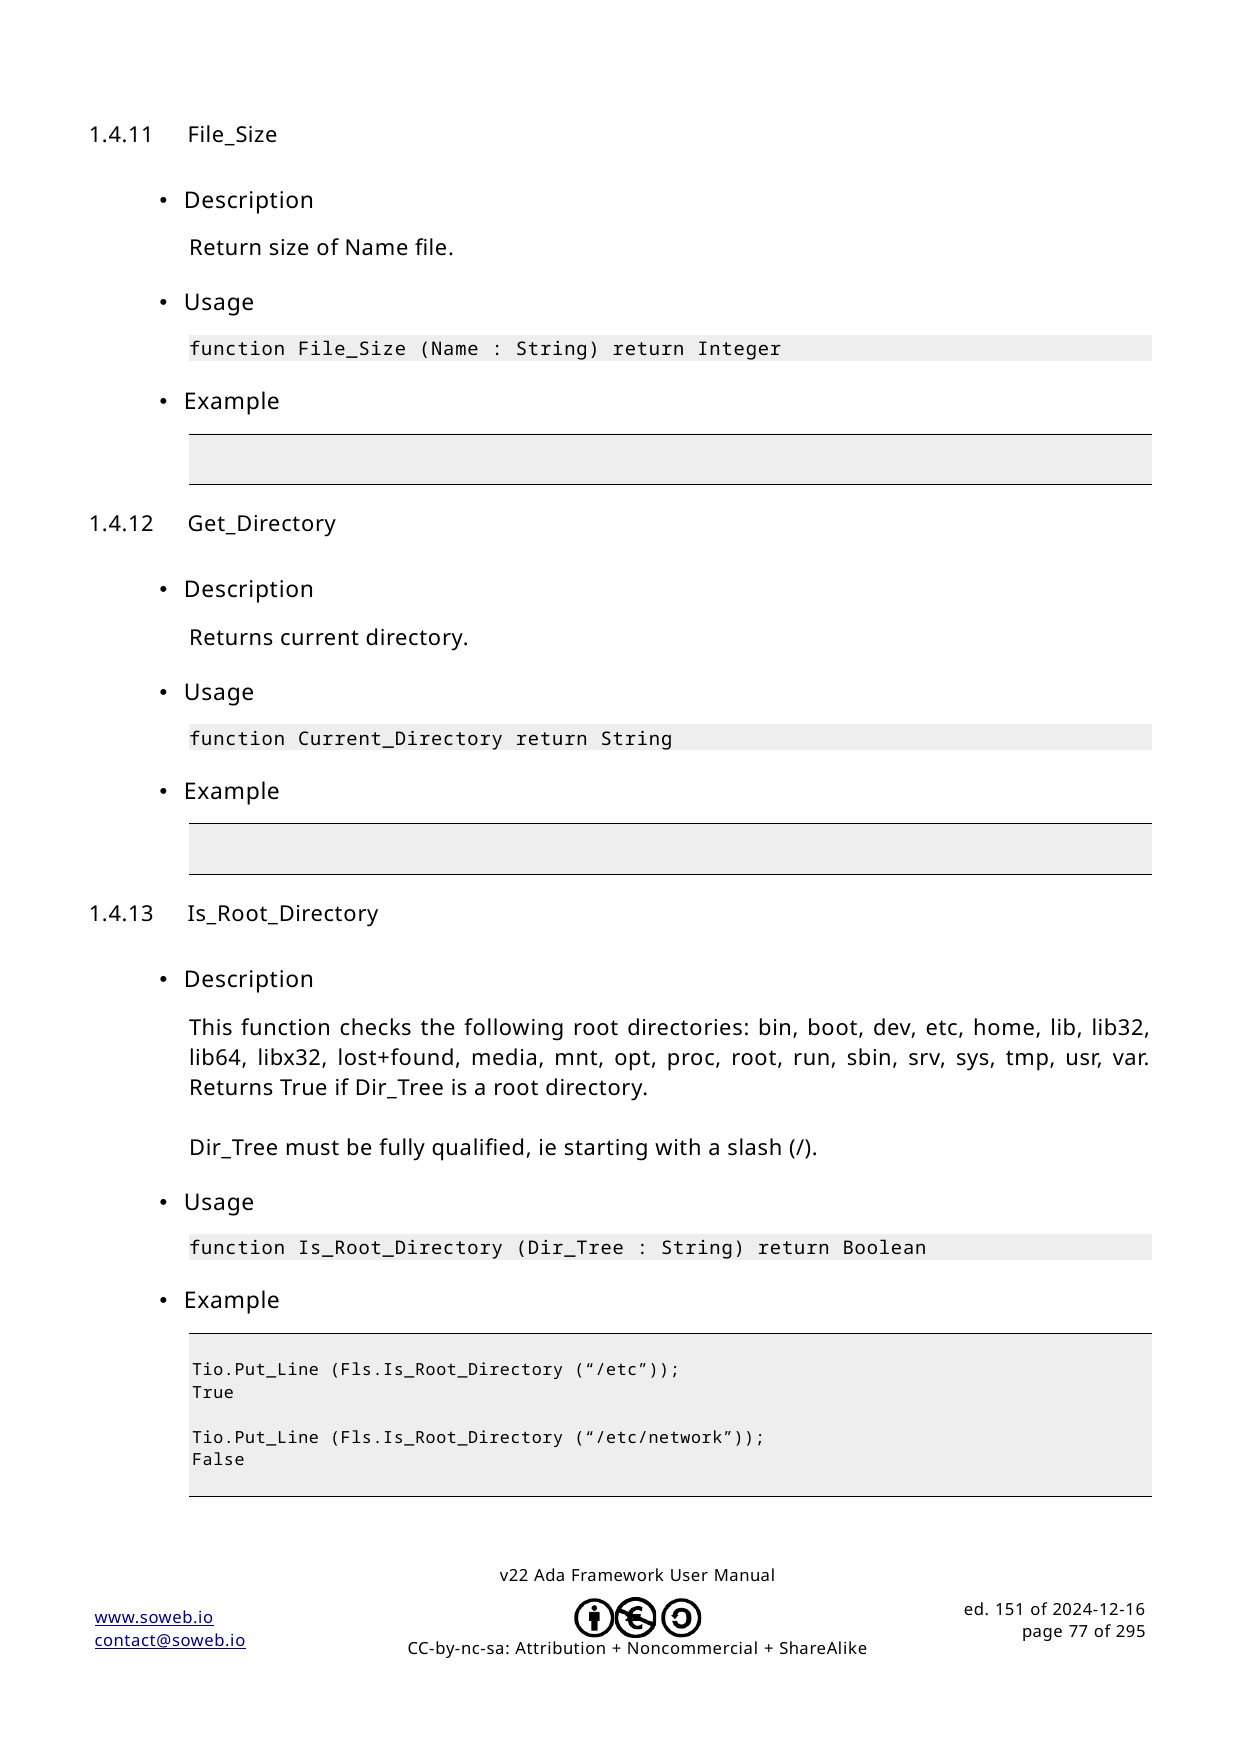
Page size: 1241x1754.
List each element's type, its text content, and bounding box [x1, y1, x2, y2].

subtitle Example [159, 1284, 1152, 1315]
subtitle Is_Root_Directory [88, 898, 1152, 939]
subtitle Usage [159, 675, 1152, 707]
list False [189, 1445, 1152, 1496]
subtitle Usage [159, 286, 1152, 317]
text Dir_Tree must be fully qualified, ie starting with a slash (/). [189, 1131, 1152, 1161]
text function File_Size (Name : String) return Integer [189, 335, 1152, 361]
subtitle Example [159, 774, 1152, 805]
subtitle Usage [159, 1185, 1152, 1216]
subtitle Description [159, 962, 1152, 994]
subtitle Description [159, 183, 1152, 214]
text Returns current directory. [189, 622, 1152, 652]
list True [189, 1378, 1152, 1400]
text function Is_Root_Directory (Dir_Tree : String) return Boolean [189, 1234, 1152, 1260]
subtitle Description [159, 573, 1152, 604]
text Return size of Name file. [189, 232, 1152, 262]
list Tio.Put_Line (Fls.Is_Root_Directory (“/etc”)); [189, 1334, 1152, 1378]
list Tio.Put_Line (Fls.Is_Root_Directory (“/etc/network”)); [189, 1423, 1152, 1445]
subtitle File_Size [88, 118, 1152, 159]
picture [660, 1597, 702, 1638]
subtitle Get_Directory [88, 508, 1152, 549]
picture [573, 1597, 657, 1638]
subtitle Example [159, 384, 1152, 416]
text This function checks the following root directories: bin, boot, dev, etc, home, lib, lib32, lib64, libx32, lost+found, media, mnt, opt, proc, root, run, sbin, srv, sys, tmp, usr, var. Returns True if Dir_Tree is a root directory. [189, 1011, 1152, 1101]
text function Current_Directory return String [189, 724, 1152, 750]
